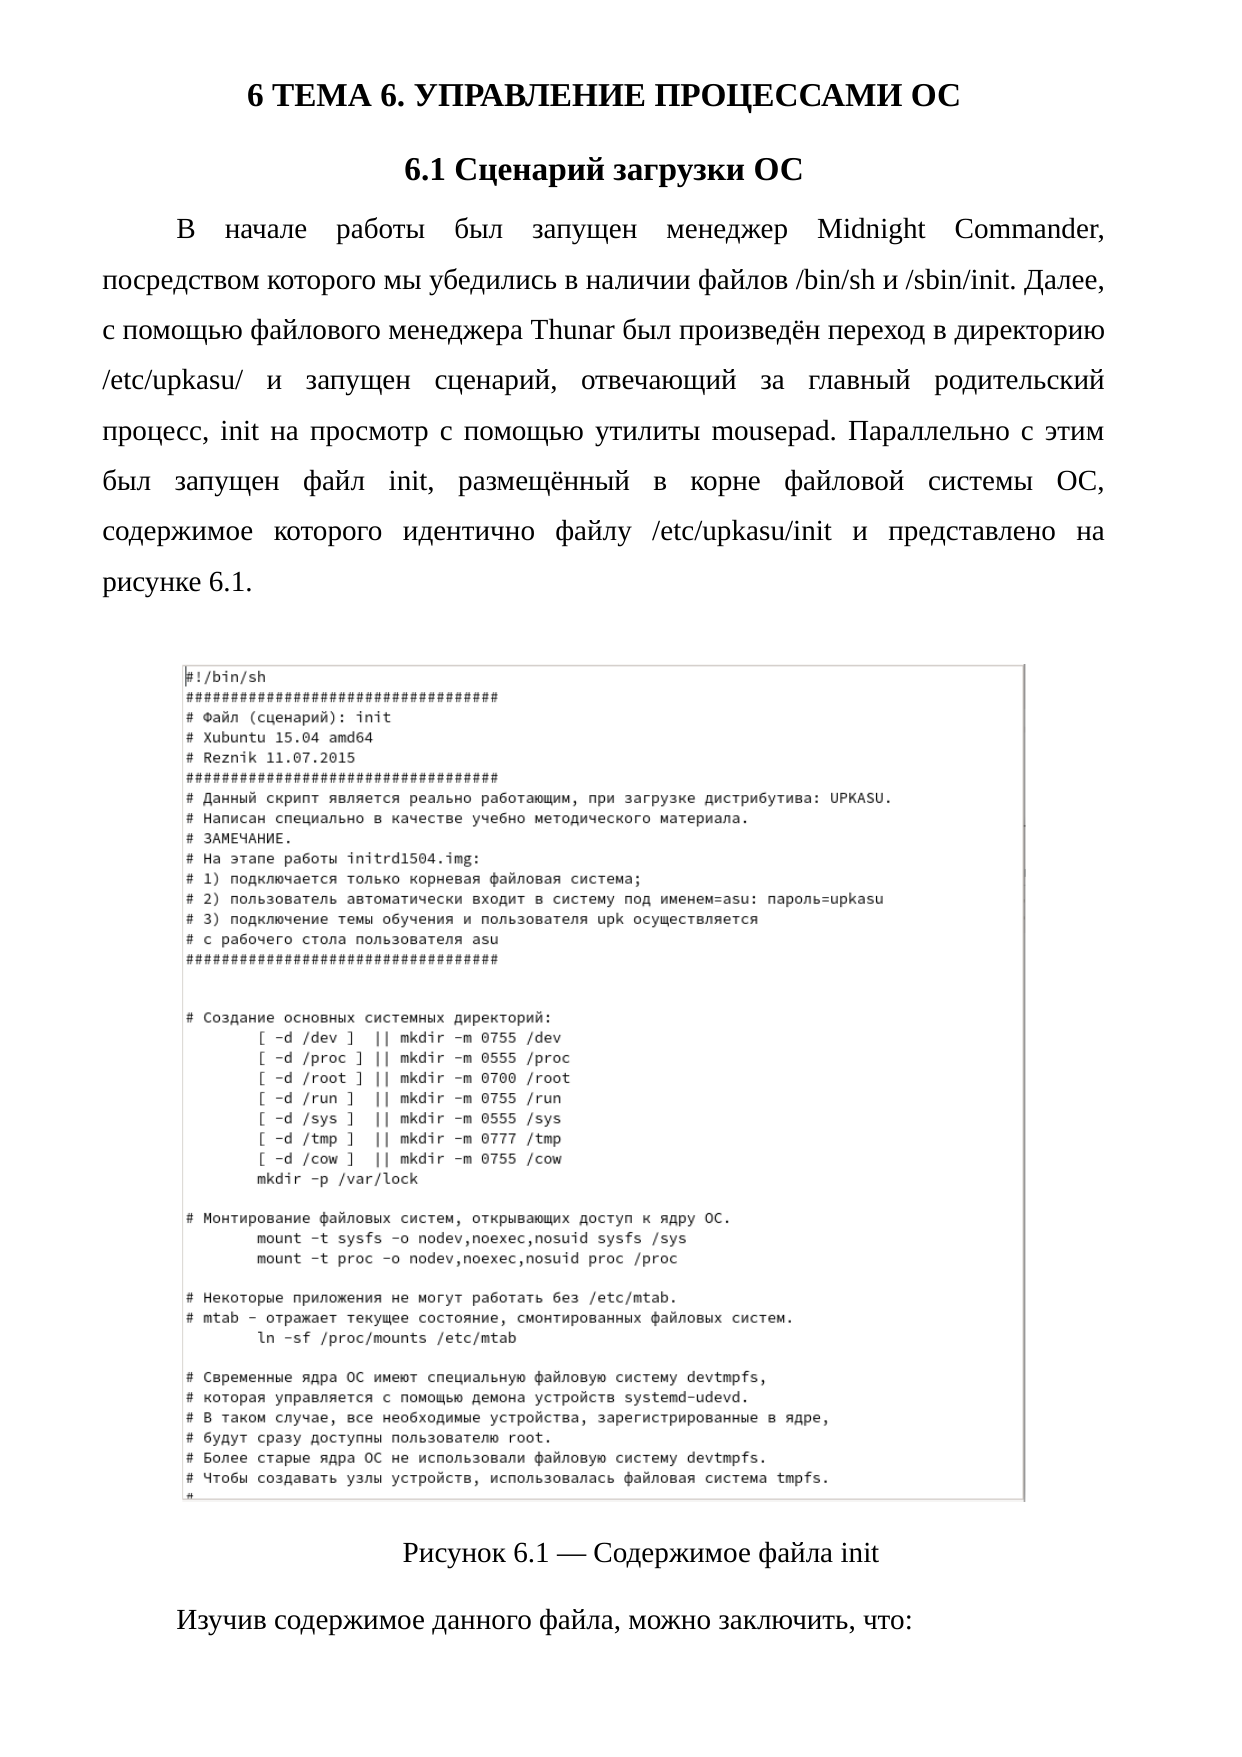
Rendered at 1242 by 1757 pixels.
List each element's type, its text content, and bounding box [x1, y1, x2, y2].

subtitle 6.1 Сценарий загрузки ОС [102, 149, 1106, 187]
subtitle 6 ТЕМА 6. УПРАВЛЕНИЕ ПРОЦЕССАМИ ОС [102, 75, 1106, 113]
text Изучив содержимое данного файла, можно заключить, что: [102, 1602, 1106, 1636]
text В начале работы был запущен менеджер Midnight Commander, посредством которого мы убедились в наличии файлов /bin/sh и /sbin/init. Далее, с помощью файлового менеджера Thunar был произведён переход в директорию /etc/upkasu/ и запущен сценарий, отвечающий за главный родительский процесс, init на просмотр с помощью утилиты mousepad. Параллельно с этим был запущен файл init, размещённый в корне файловой системы ОС, содержимое которого идентично файлу /etc/upkasu/init и представлено на рисунке 6.1. [102, 211, 1106, 597]
text Рисунок 6.1 — Содержимое файла init [102, 1535, 1106, 1569]
picture [182, 664, 1026, 1502]
